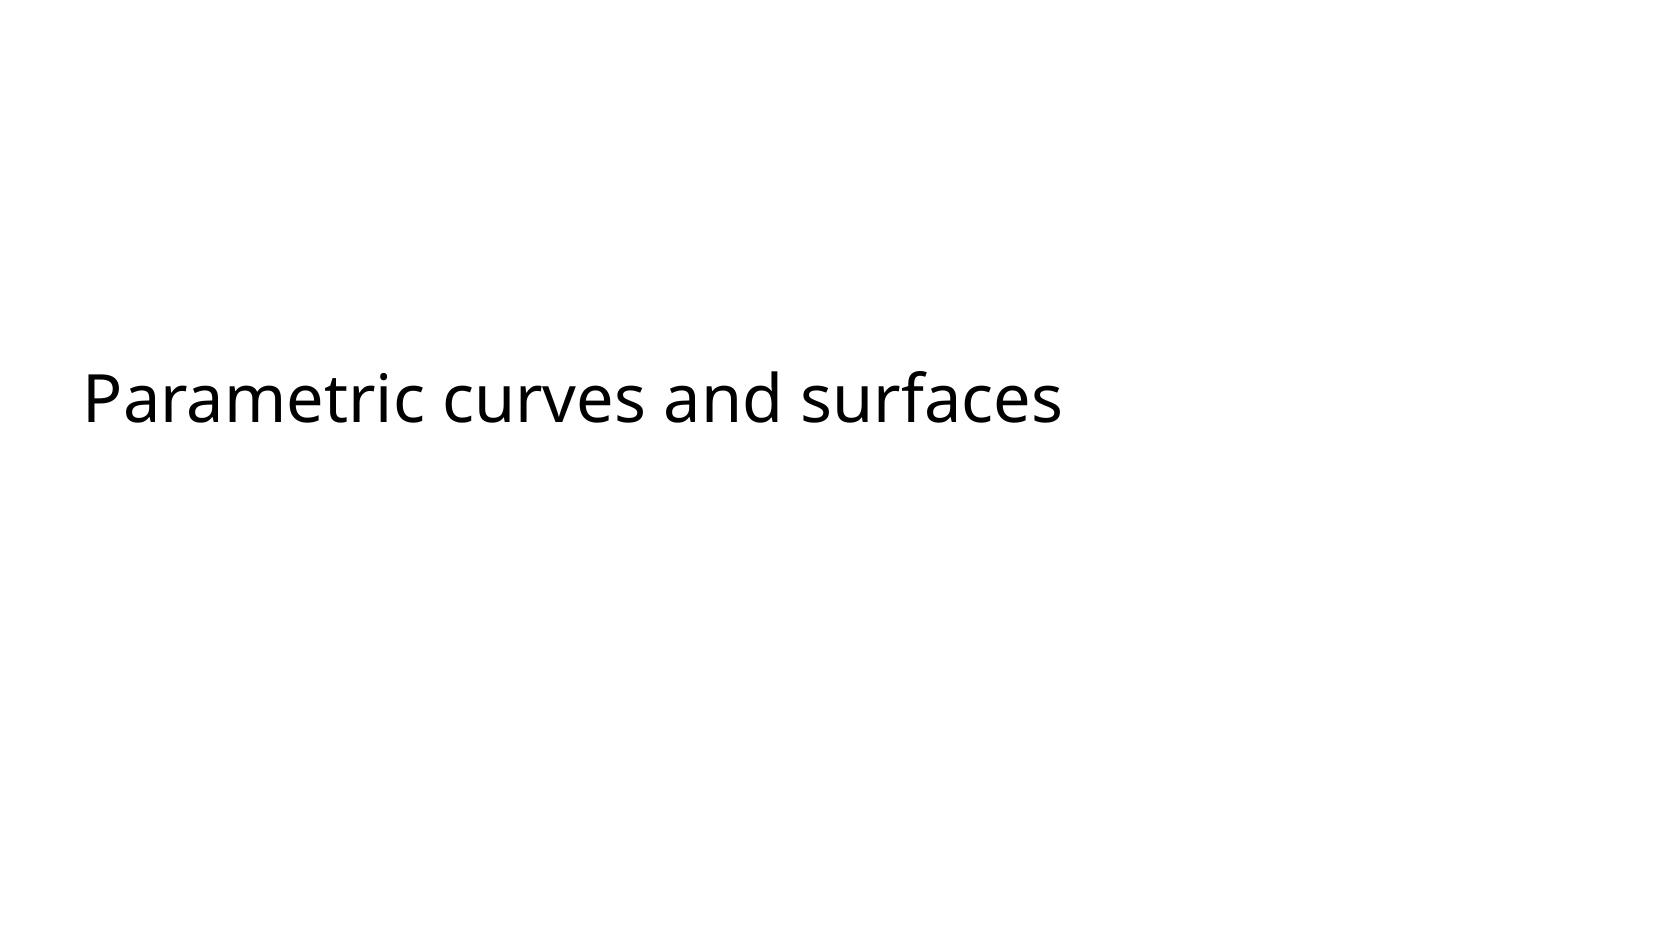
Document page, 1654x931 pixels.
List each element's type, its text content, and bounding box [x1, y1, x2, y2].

subtitle Parametric curves and surfaces [82, 37, 1571, 757]
